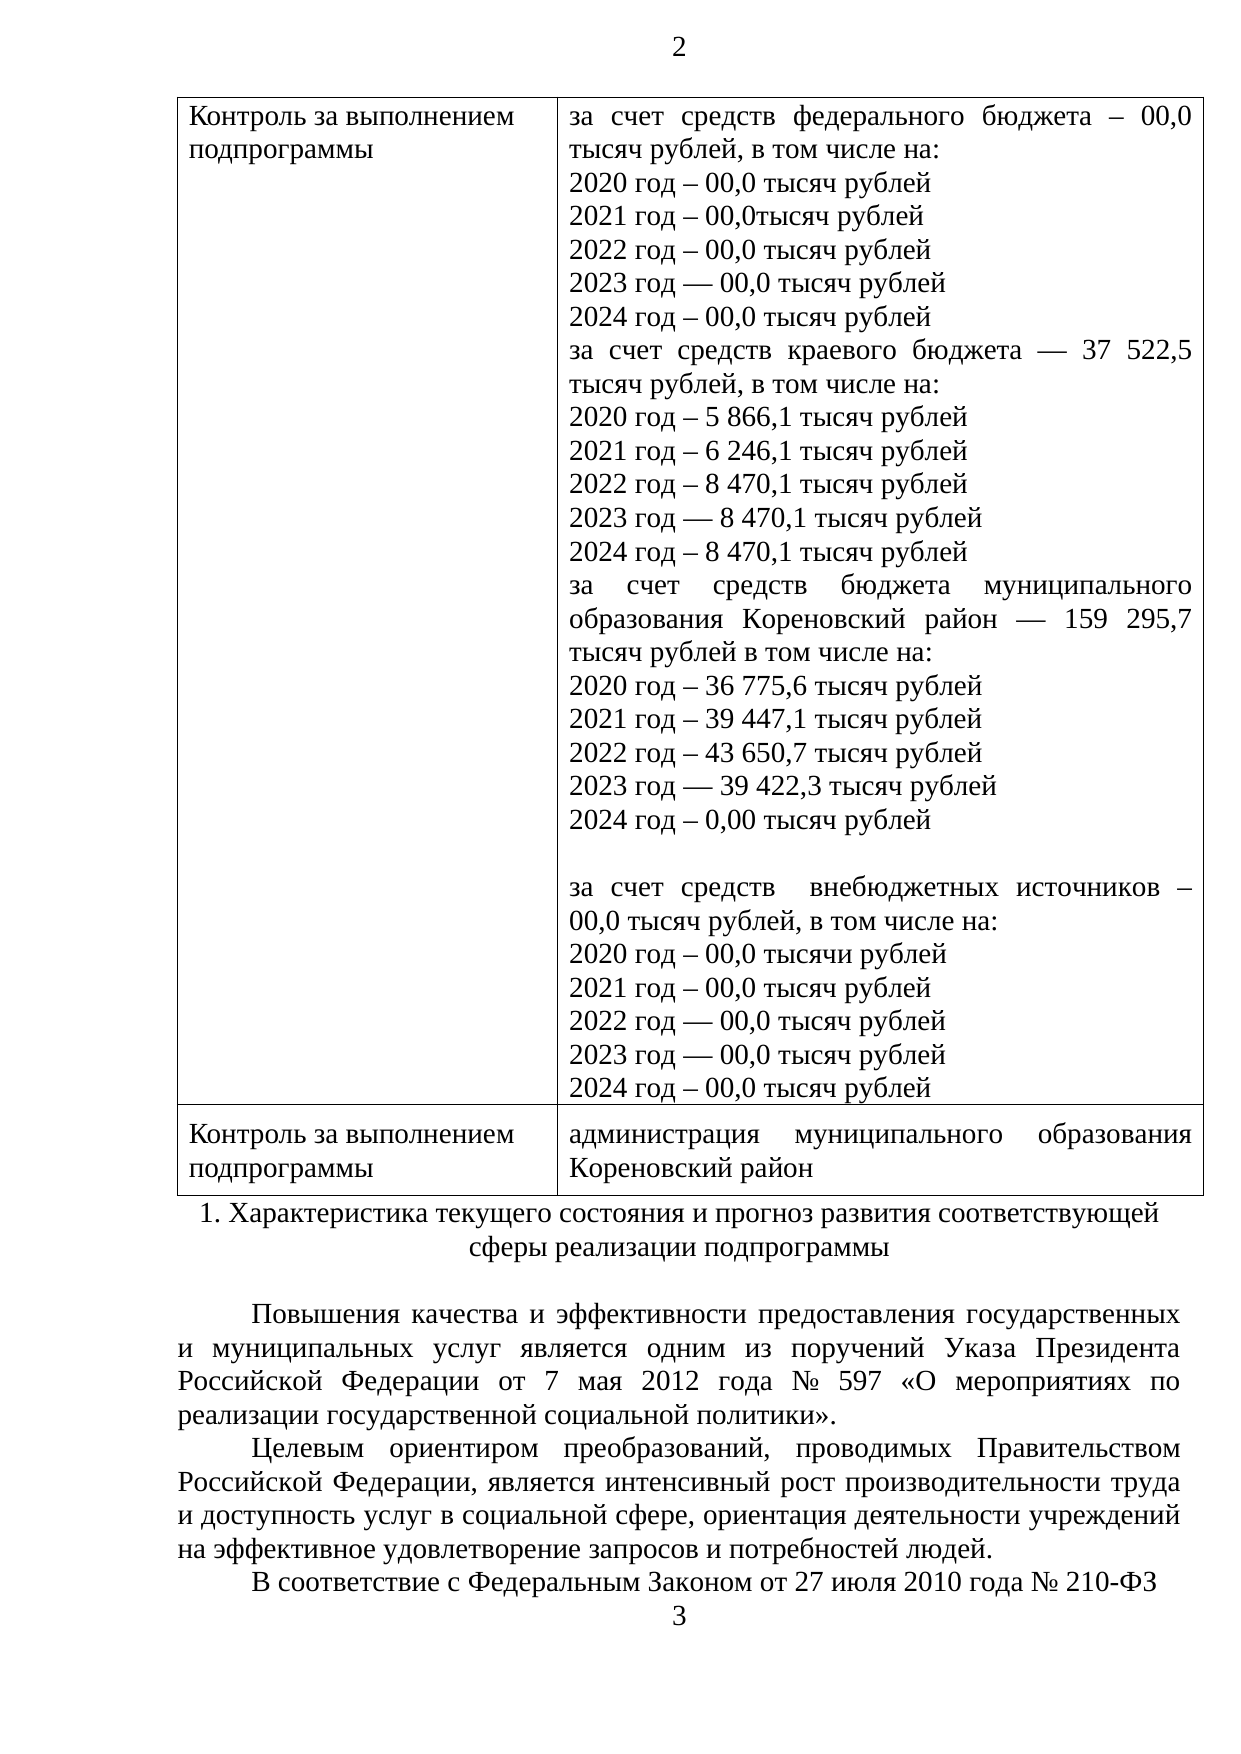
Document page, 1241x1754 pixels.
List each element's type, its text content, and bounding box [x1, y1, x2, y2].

text В соответствие с Федеральным Законом от 27 июля 2010 года № 210-ФЗ [177, 1564, 1181, 1598]
table_header за счет средств федерального бюджета – 00,0 тысяч рублей, в том числе на: 2020 год – 00,0 тысяч рублей 2021 год – 00,0тысяч рублей 2022 год – 00,0 тысяч рублей 2023 год — 00,0 тысяч рублей 2024 год – 00,0 тысяч рублей за счет средств краевого бюджета — 37 522,5 тысяч рублей, в том числе на: 2020 год – 5 866,1 тысяч рублей 2021 год – 6 246,1 тысяч рублей 2022 год – 8 470,1 тысяч рублей 2023 год — 8 470,1 тысяч рублей 2024 год – 8 470,1 тысяч рублей за счет средств бюджета муниципального образования Кореновский район — 159 295,7 тысяч рублей в том числе на: 2020 год – 36 775,6 тысяч рублей 2021 год – 39 447,1 тысяч рублей 2022 год – 43 650,7 тысяч рублей 2023 год — 39 422,3 тысяч рублей 2024 год – 0,00 тысяч рублей за счет средств внебюджетных источников – 00,0 тысяч рублей, в том числе на: 2020 год – 00,0 тысячи рублей 2021 год – 00,0 тысяч рублей 2022 год — 00,0 тысяч рублей 2023 год — 00,0 тысяч рублей 2024 год – 00,0 тысяч рублей [558, 98, 1203, 1104]
text 1. Характеристика текущего состояния и прогноз развития соответствующей сферы реализации подпрограммы [177, 1196, 1181, 1263]
text Целевым ориентиром преобразований, проводимых Правительством Российской Федерации, является интенсивный рост производительности труда и доступность услуг в социальной сфере, ориентация деятельности учреждений на эффективное удовлетворение запросов и потребностей людей. [177, 1430, 1181, 1564]
table_cell Контроль за выполнением подпрограммы [178, 1105, 557, 1194]
text Повышения качества и эффективности предоставления государственных и муниципальных услуг является одним из поручений Указа Президента Российской Федерации от 7 мая 2012 года № 597 «О мероприятиях по реализации государственной социальной политики». [177, 1296, 1181, 1430]
text 3 [177, 1598, 1181, 1632]
table_cell администрация муниципального образования Кореновский район [558, 1105, 1203, 1194]
table_header Контроль за выполнением подпрограммы [178, 98, 557, 1104]
text 2 [177, 29, 1181, 63]
